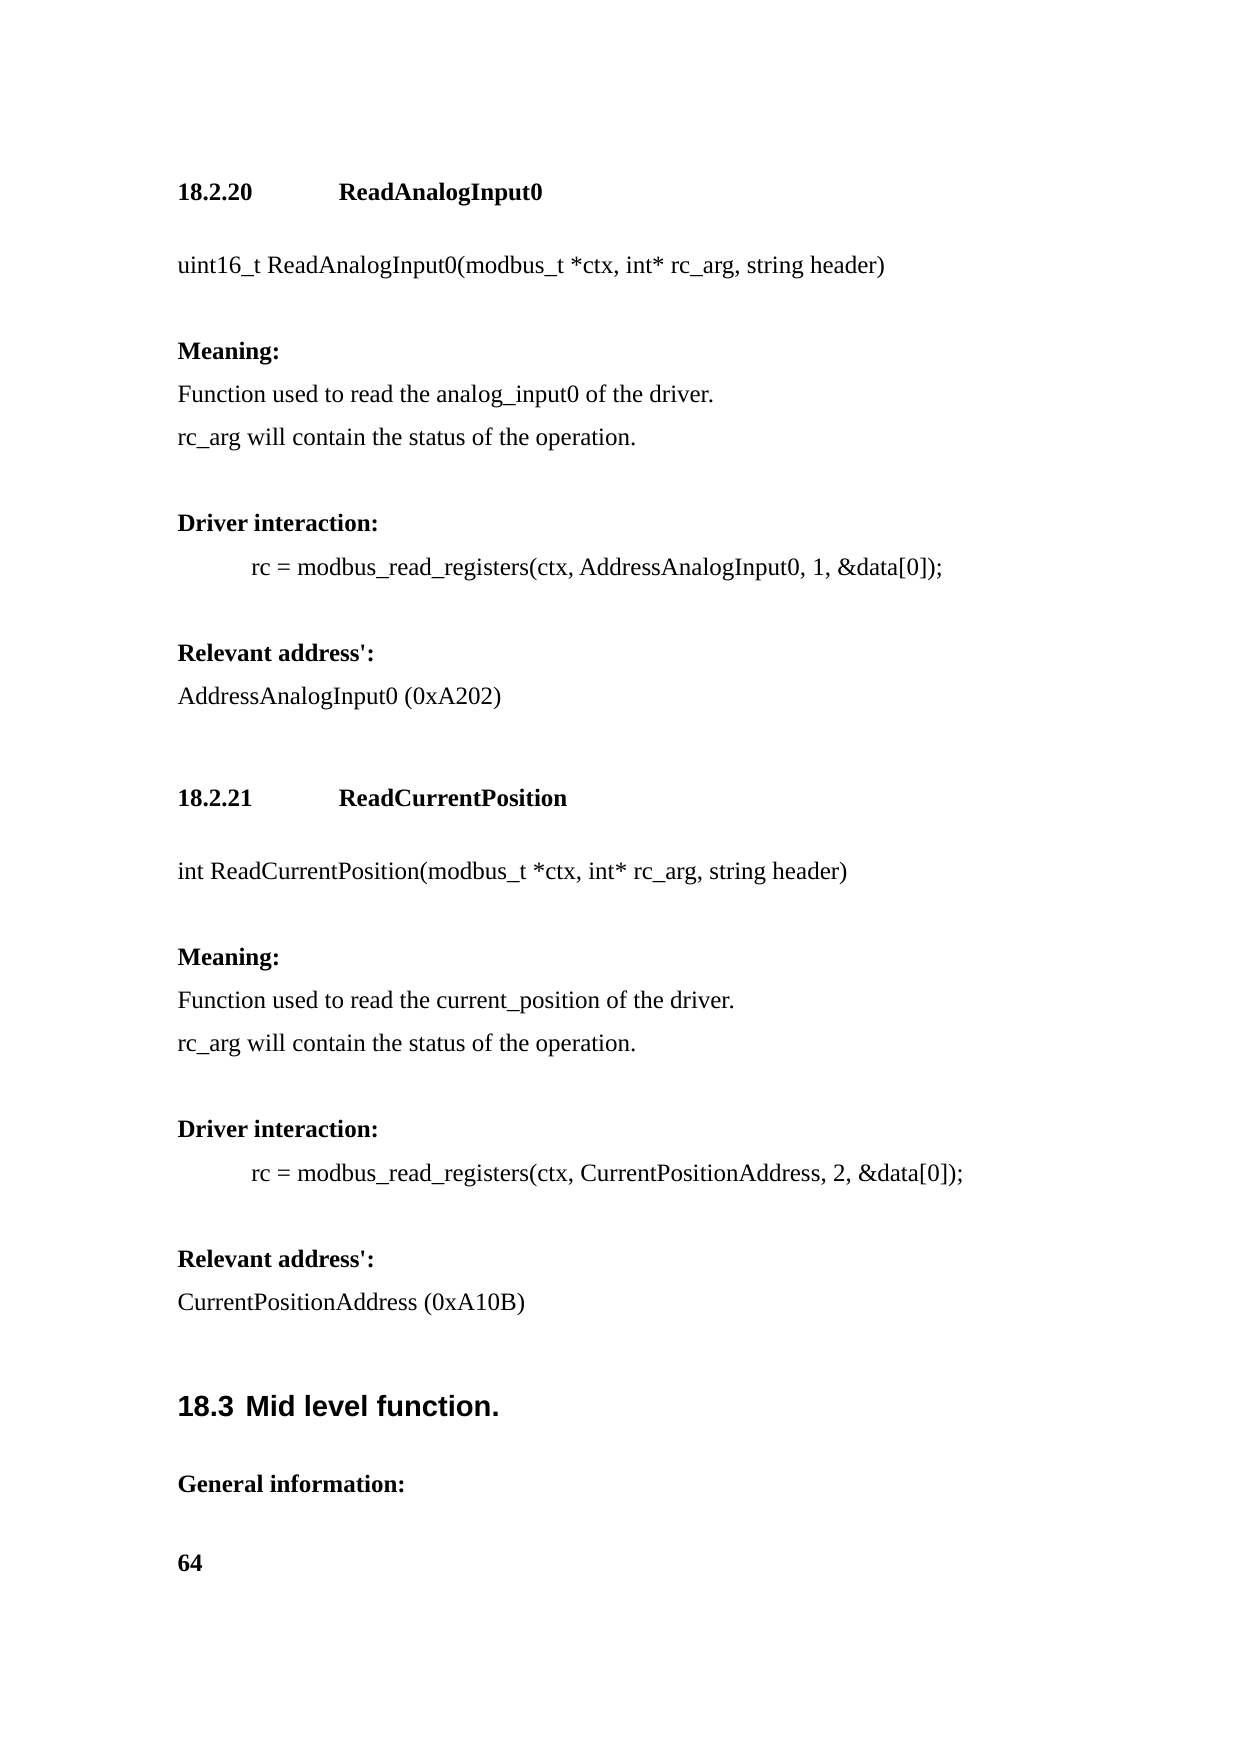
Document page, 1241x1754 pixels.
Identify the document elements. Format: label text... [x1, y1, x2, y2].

text uint16_t ReadAnalogInput0(modbus_t *ctx, int* rc_arg, string header) [177, 250, 1063, 278]
text Relevant address': [177, 638, 1063, 667]
text Function used to read the analog_input0 of the driver. [177, 379, 1063, 408]
text Meaning: [177, 336, 1063, 365]
text Driver interaction: [177, 1114, 1063, 1143]
text General information: [177, 1469, 1063, 1498]
subtitle Mid level function. [177, 1389, 1063, 1423]
text rc_arg will contain the status of the operation. [177, 1028, 1063, 1057]
subtitle ReadAnalogInput0 [177, 177, 1063, 206]
subtitle ReadCurrentPosition [177, 783, 1063, 812]
text Function used to read the current_position of the driver. [177, 985, 1063, 1014]
text AddressAnalogInput0 (0xA202) [177, 681, 1063, 710]
text Driver interaction: [177, 508, 1063, 537]
text Relevant address': [177, 1244, 1063, 1273]
text rc = modbus_read_registers(ctx, AddressAnalogInput0, 1, &data[0]); [177, 552, 1063, 580]
text CurrentPositionAddress (0xA10B) [177, 1287, 1063, 1316]
text rc = modbus_read_registers(ctx, CurrentPositionAddress, 2, &data[0]); [177, 1158, 1063, 1186]
text Meaning: [177, 942, 1063, 971]
text rc_arg will contain the status of the operation. [177, 422, 1063, 451]
text int ReadCurrentPosition(modbus_t *ctx, int* rc_arg, string header) [177, 856, 1063, 884]
